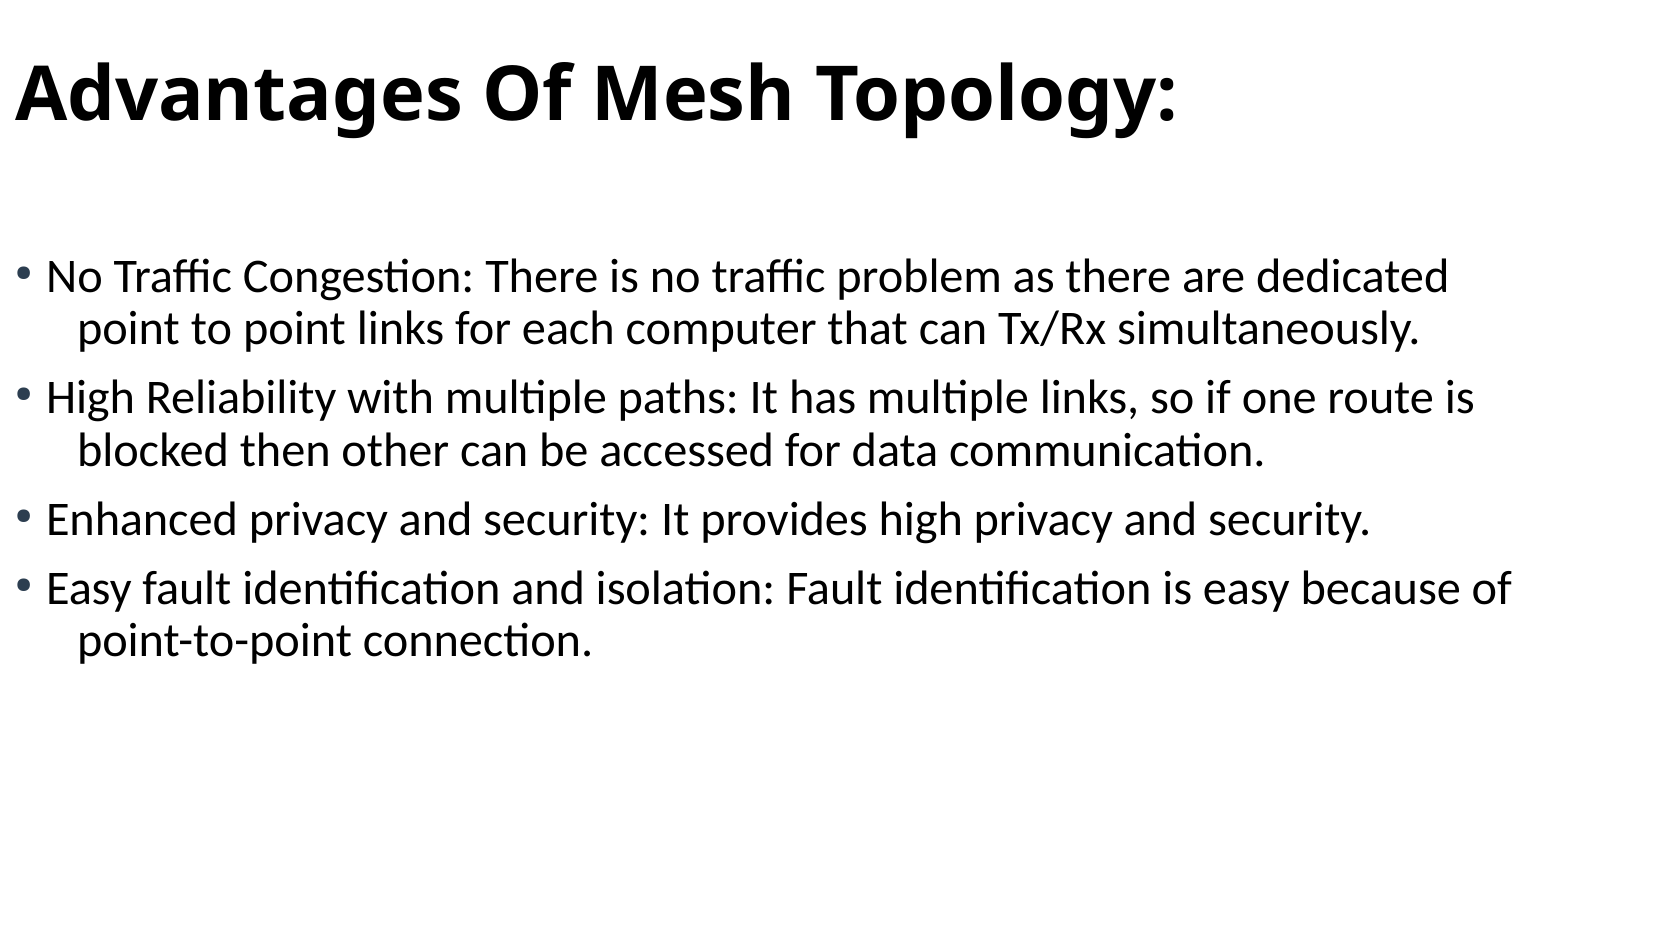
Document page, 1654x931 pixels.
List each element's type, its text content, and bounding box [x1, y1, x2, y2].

title Advantages Of Mesh Topology: [0, 36, 1536, 155]
list No Traffic Congestion: There is no traffic problem as there are dedicated point to point links for each computer that can Tx/Rx simultaneously. High Reliability with multiple paths: It has multiple links, so if one route is blocked then other can be accessed for data communication. Enhanced privacy and security: It provides high privacy and security. Easy fault identification and isolation: Fault identification is easy because of point-to-point connection. [0, 243, 1536, 864]
